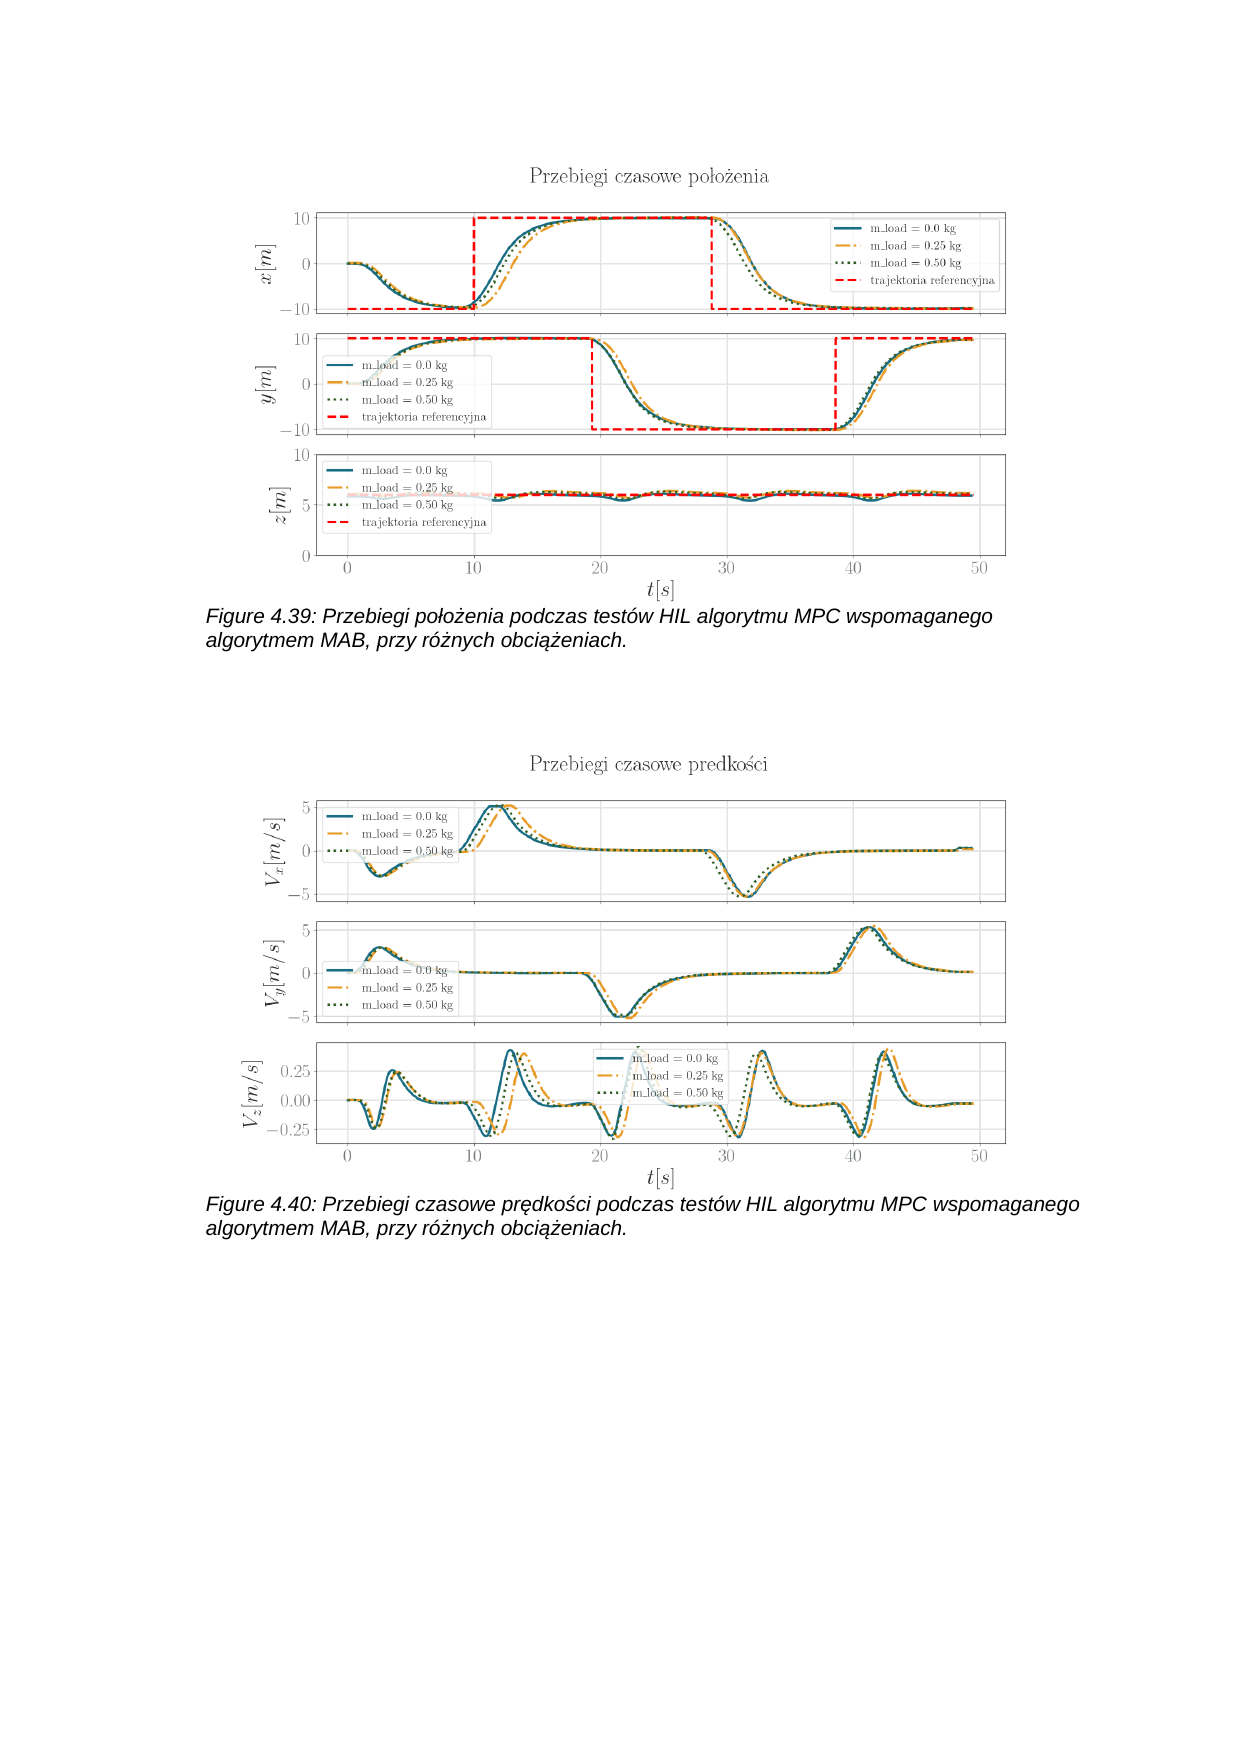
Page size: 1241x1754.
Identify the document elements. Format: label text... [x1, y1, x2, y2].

text Figure 4.39: Przebiegi położenia podczas testów HIL algorytmu MPC wspomaganego algorytmem MAB, przy różnych obciążeniach. [206, 604, 1093, 651]
picture [205, 747, 1094, 1192]
picture [205, 159, 1094, 604]
text Figure 4.40: Przebiegi czasowe prędkości podczas testów HIL algorytmu MPC wspomaganego algorytmem MAB, przy różnych obciążeniach. [206, 1192, 1093, 1239]
